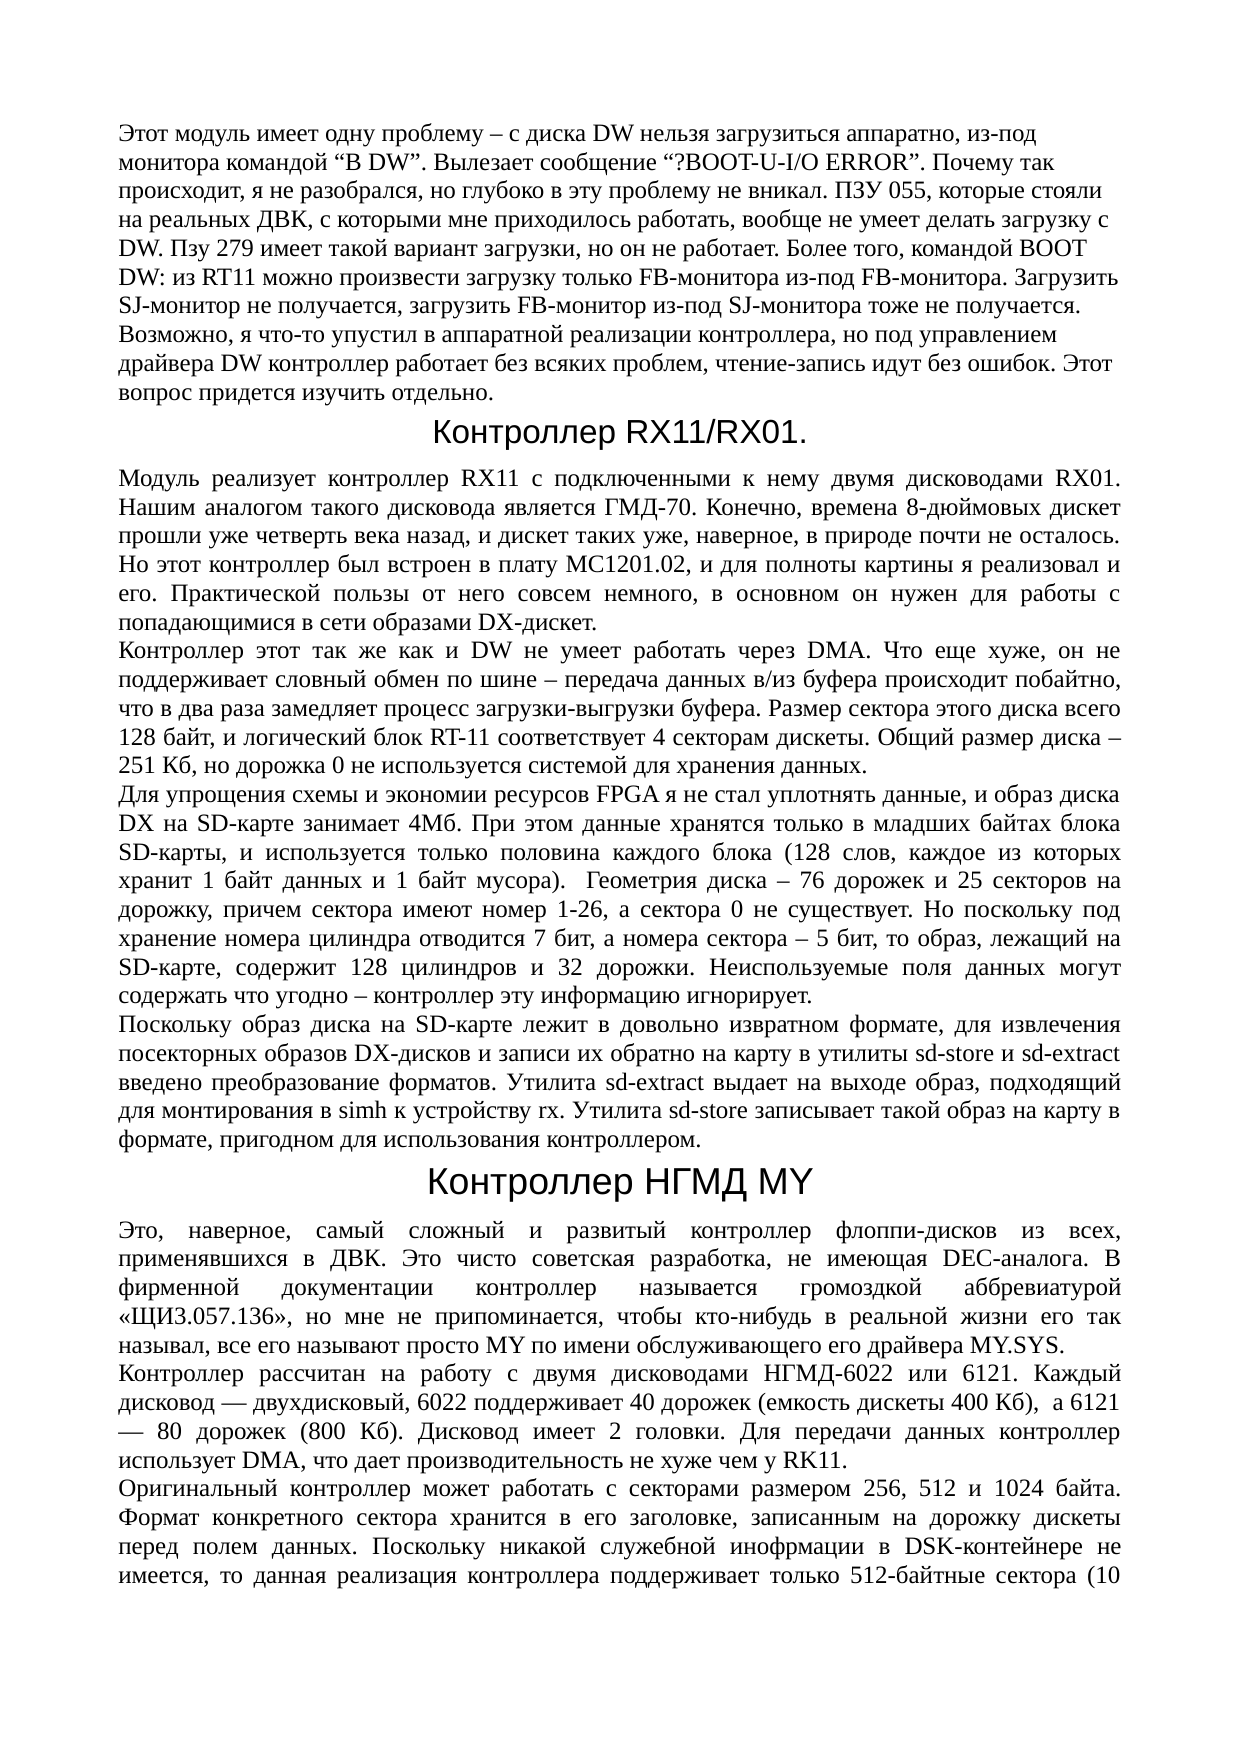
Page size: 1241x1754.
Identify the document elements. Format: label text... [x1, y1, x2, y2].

text Этот модуль имеет одну проблему – с диска DW нельзя загрузиться аппаратно, из-под монитора командой “B DW”. Вылезает сообщение “?BOOT-U-I/O ERROR”. Почему так происходит, я не разобрался, но глубоко в эту проблему не вникал. ПЗУ 055, которые стояли на реальных ДВК, с которыми мне приходилось работать, вообще не умеет делать загрузку с DW. Пзу 279 имеет такой вариант загрузки, но он не работает. Более того, командой BOOT DW: из RT11 можно произвести загрузку только FB-монитора из-под FB-монитора. Загрузить SJ-монитор не получается, загрузить FB-монитор из-под SJ-монитора тоже не получается. Возможно, я что-то упустил в аппаратной реализации контроллера, но под управлением драйвера DW контроллер работает без всяких проблем, чтение-запись идут без ошибок. Этот вопрос придется изучить отдельно. [118, 118, 1122, 406]
subtitle Контроллер RX11/RX01. [118, 412, 1122, 450]
text Контроллер этот так же как и DW не умеет работать через DMA. Что еще хуже, он не поддерживает словный обмен по шине – передача данных в/из буфера происходит побайтно, что в два раза замедляет процесс загрузки-выгрузки буфера. Размер сектора этого диска всего 128 байт, и логический блок RT-11 соответствует 4 секторам дискеты. Общий размер диска – 251 Кб, но дорожка 0 не используется системой для хранения данных. [118, 635, 1122, 779]
text Оригинальный контроллер может работать с секторами размером 256, 512 и 1024 байта. Формат конкретного сектора хранится в его заголовке, записанным на дорожку дискеты перед полем данных. Поскольку никакой служебной инофрмации в DSK-контейнере не имеется, то данная реализация контроллера поддерживает только 512-байтные сектора (10 [118, 1473, 1122, 1588]
text Это, наверное, самый сложный и развитый контроллер флоппи-дисков из всех, применявшихся в ДВК. Это чисто советская разработка, не имеющая DEC-аналога. В фирменной документации контроллер называется громоздкой аббревиатурой «ЩИ3.057.136», но мне не припоминается, чтобы кто-нибудь в реальной жизни его так называл, все его называют просто MY по имени обслуживающего его драйвера MY.SYS. [118, 1215, 1122, 1358]
text Модуль реализует контроллер RX11 с подключенными к нему двумя дисководами RX01. Нашим аналогом такого дисковода является ГМД-70. Конечно, времена 8-дюймовых дискет прошли уже четверть века назад, и дискет таких уже, наверное, в природе почти не осталось. Но этот контроллер был встроен в плату МС1201.02, и для полноты картины я реализовал и его. Практической пользы от него совсем немного, в основном он нужен для работы с попадающимися в сети образами DХ-дискет. [118, 463, 1122, 635]
text Для упрощения схемы и экономии ресурсов FPGA я не стал уплотнять данные, и образ диска DX на SD-карте занимает 4Мб. При этом данные хранятся только в младших байтах блока SD-карты, и используется только половина каждого блока (128 слов, каждое из которых хранит 1 байт данных и 1 байт мусора). Геометрия диска – 76 дорожек и 25 секторов на дорожку, причем сектора имеют номер 1-26, а сектора 0 не существует. Но поскольку под хранение номера цилиндра отводится 7 бит, а номера сектора – 5 бит, то образ, лежащий на SD-карте, содержит 128 цилиндров и 32 дорожки. Неиспользуемые поля данных могут содержать что угодно – контроллер эту информацию игнорирует. [118, 779, 1122, 1009]
text Контроллер рассчитан на работу с двумя дисководами НГМД-6022 или 6121. Каждый дисковод — двухдисковый, 6022 поддерживает 40 дорожек (емкость дискеты 400 Кб), а 6121 — 80 дорожек (800 Кб). Дисковод имеет 2 головки. Для передачи данных контроллер использует DMA, что дает производительность не хуже чем у RK11. [118, 1358, 1122, 1473]
subtitle Контроллер НГМД MY [118, 1159, 1122, 1202]
text Поскольку образ диска на SD-карте лежит в довольно извратном формате, для извлечения посекторных образов DX-дисков и записи их обратно на карту в утилиты sd-store и sd-extract введено преобразование форматов. Утилита sd-extract выдает на выходе образ, подходящий для монтирования в simh к устройству rx. Утилита sd-store записывает такой образ на карту в формате, пригодном для использования контроллером. [118, 1009, 1122, 1153]
